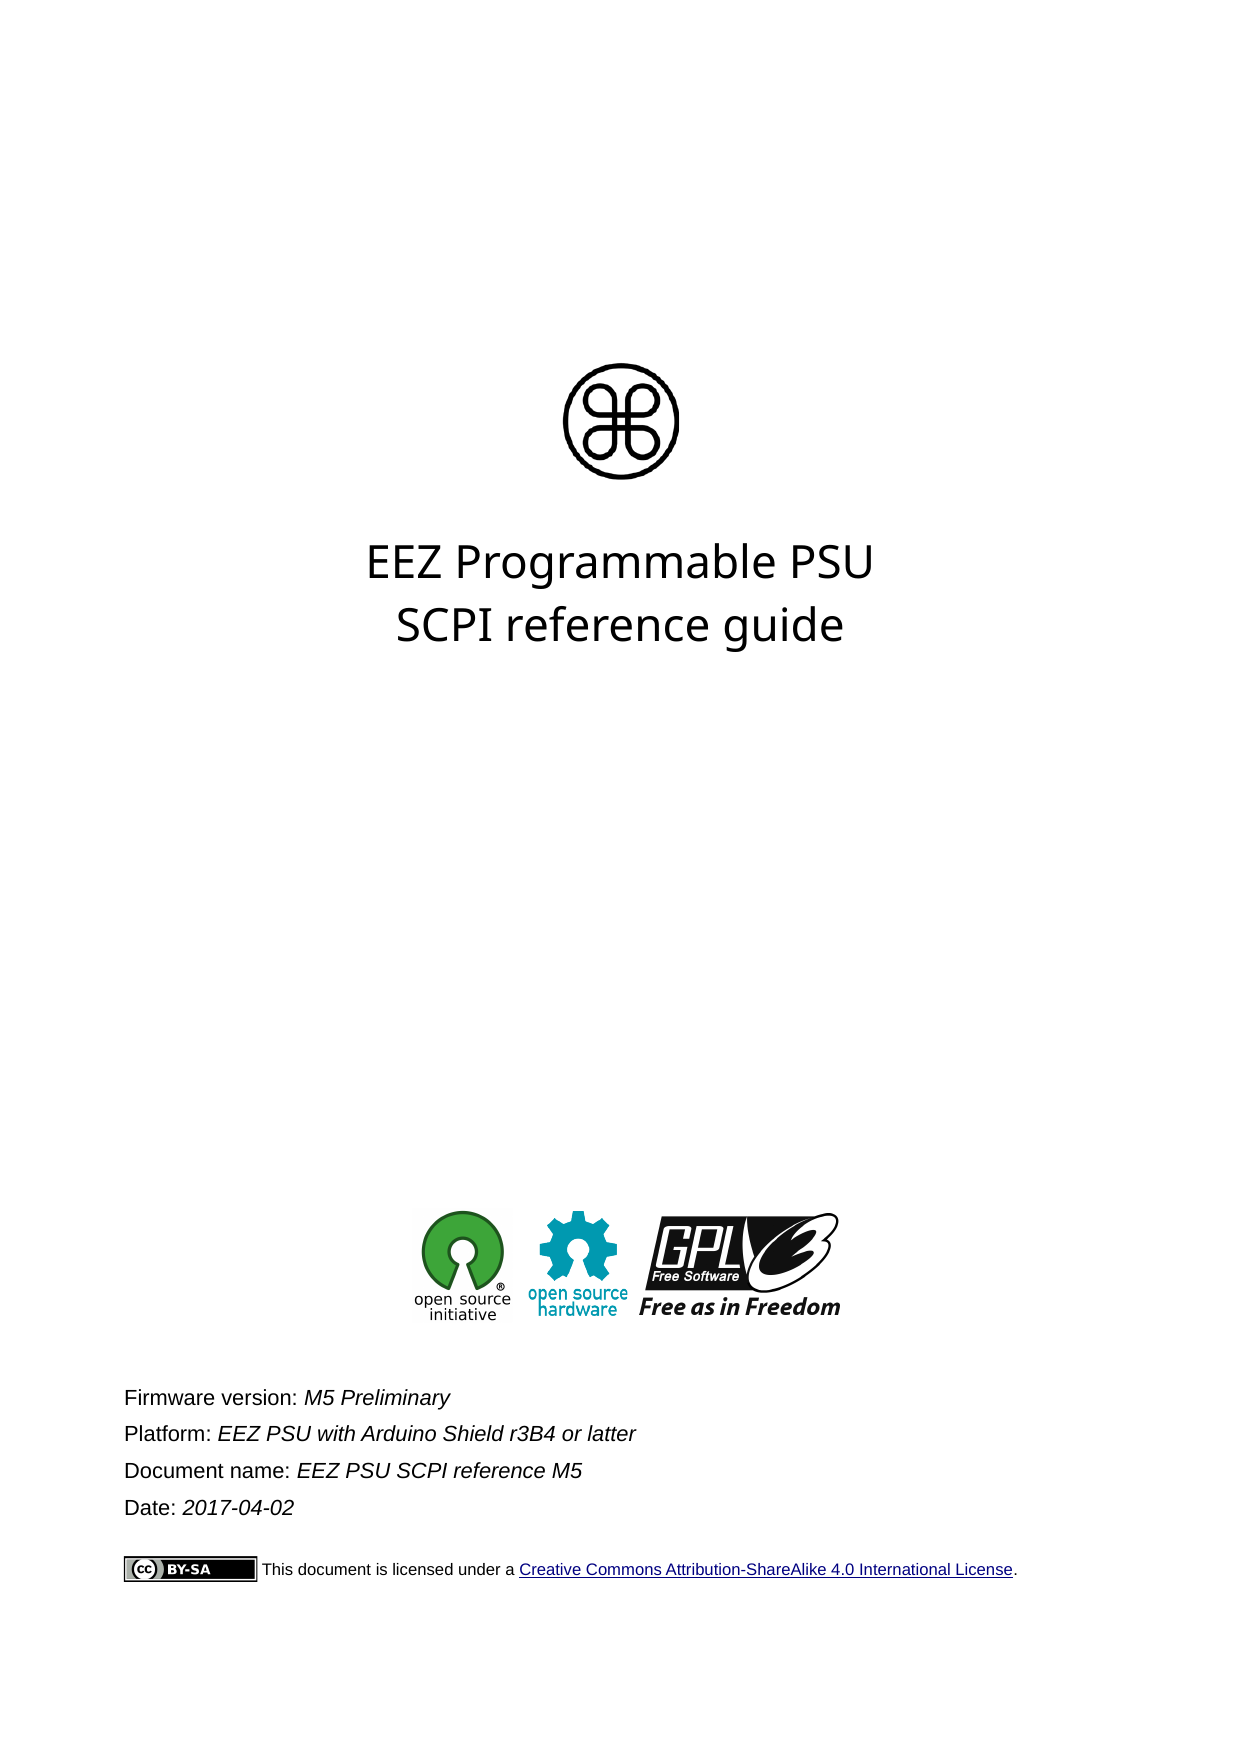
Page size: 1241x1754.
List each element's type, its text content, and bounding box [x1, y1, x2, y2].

title EEZ Programmable PSU SCPI reference guide [118, 530, 1122, 655]
table_header [118, 1189, 1122, 1379]
picture [528, 1211, 628, 1316]
picture [561, 361, 680, 480]
picture [123, 1556, 258, 1582]
table_cell Firmware version: M5 Preliminary [118, 1379, 620, 1416]
table_cell Platform: EEZ PSU with Arduino Shield r3B4 or latter [118, 1416, 1122, 1452]
subtitle Start page [118, 59, 1122, 84]
table_cell Date: 2017-04-02 [118, 1489, 620, 1526]
table_cell [620, 1489, 1122, 1526]
table_cell Document name: EEZ PSU SCPI reference M5 [118, 1452, 1122, 1489]
picture [639, 1213, 840, 1315]
picture [412, 1208, 513, 1323]
table_cell [620, 1379, 1122, 1416]
table_cell This document is licensed under a Creative Commons Attribution-ShareAlike 4.0 International License. [118, 1526, 1122, 1587]
